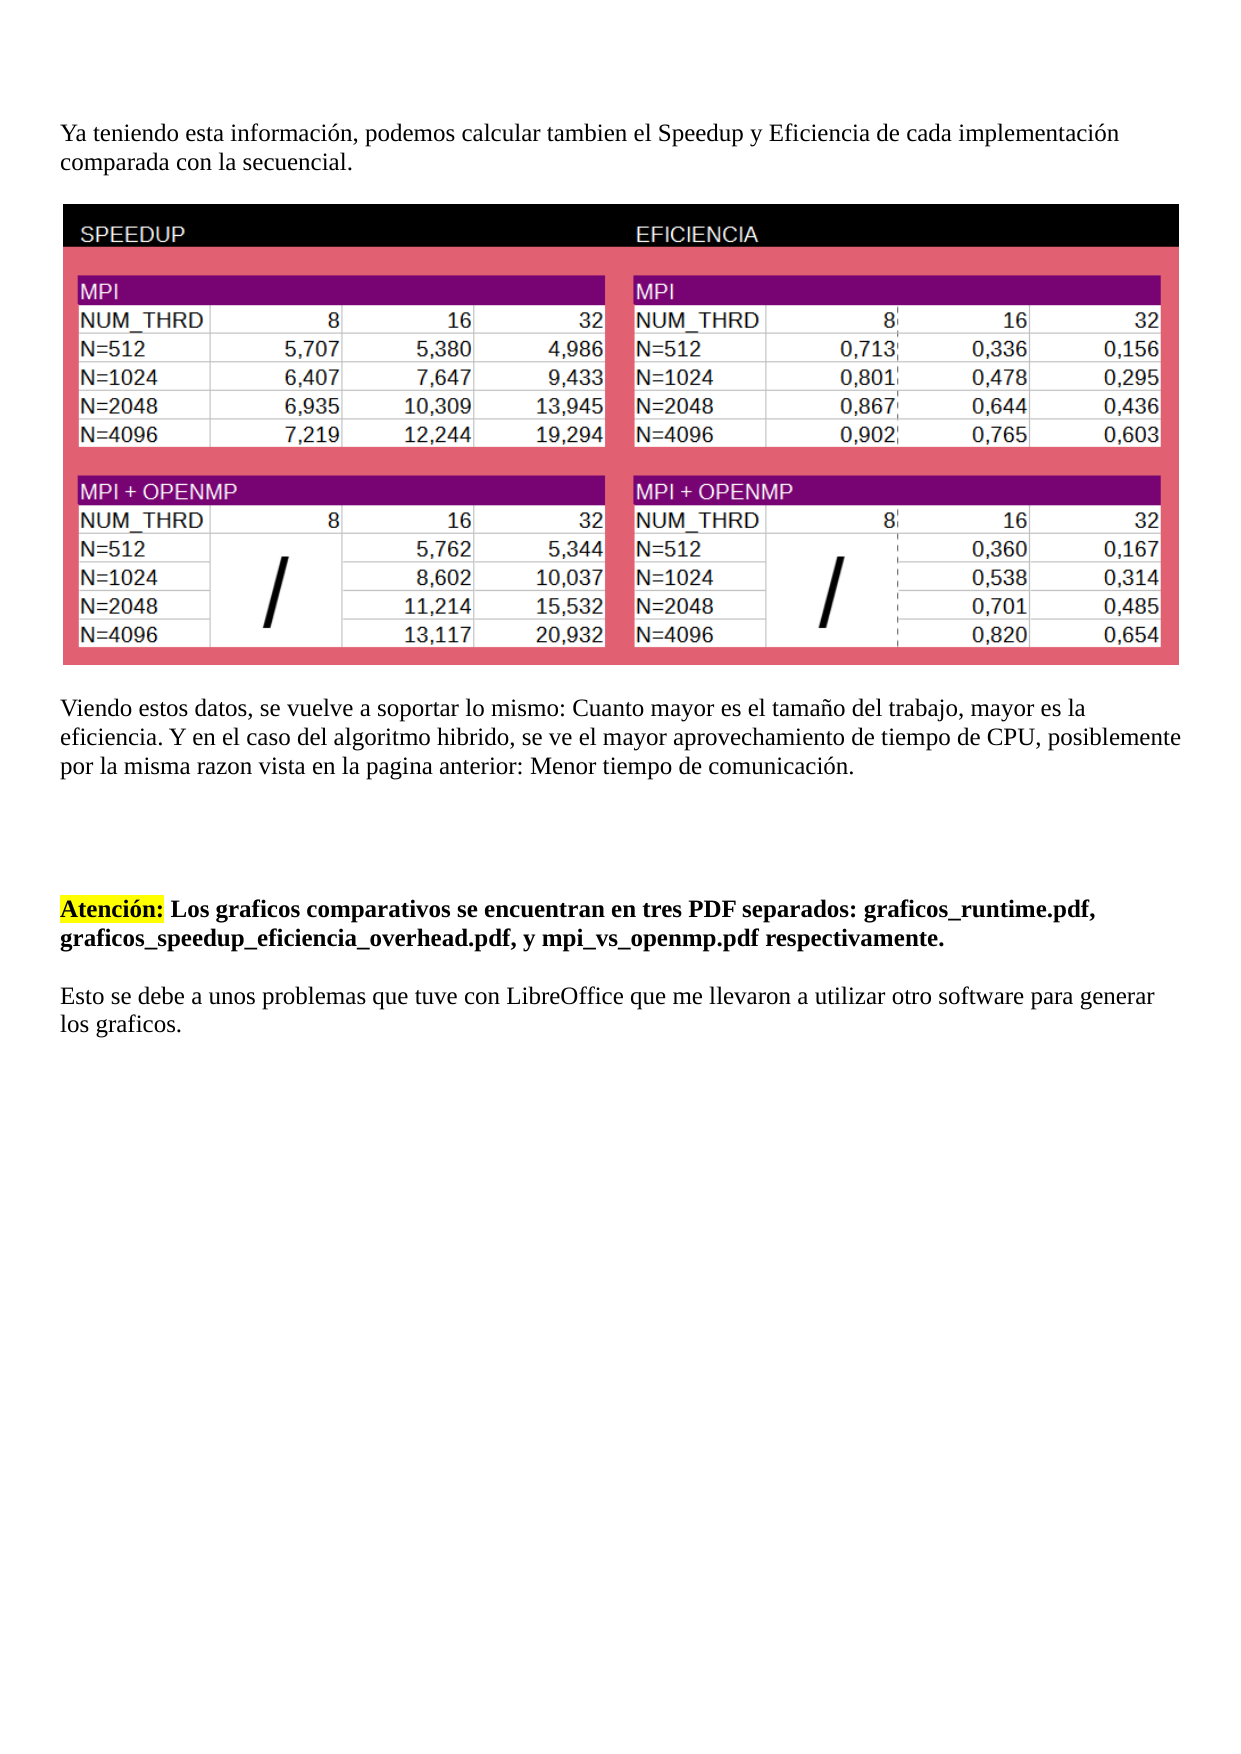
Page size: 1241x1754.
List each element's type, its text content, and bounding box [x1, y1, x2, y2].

text Viendo estos datos, se vuelve a soportar lo mismo: Cuanto mayor es el tamaño del trabajo, mayor es la eficiencia. Y en el caso del algoritmo hibrido, se ve el mayor aprovechamiento de tiempo de CPU, posiblemente por la misma razon vista en la pagina anterior: Menor tiempo de comunicación. [60, 693, 1182, 779]
text Atención: Los graficos comparativos se encuentran en tres PDF separados: graficos_runtime.pdf, graficos_speedup_eficiencia_overhead.pdf, y mpi_vs_openmp.pdf respectivamente. [60, 894, 1182, 952]
text Esto se debe a unos problemas que tuve con LibreOffice que me llevaron a utilizar otro software para generar los graficos. [60, 981, 1182, 1038]
picture [63, 204, 1179, 665]
text Ya teniendo esta información, podemos calcular tambien el Speedup y Eficiencia de cada implementación comparada con la secuencial. [60, 118, 1182, 176]
